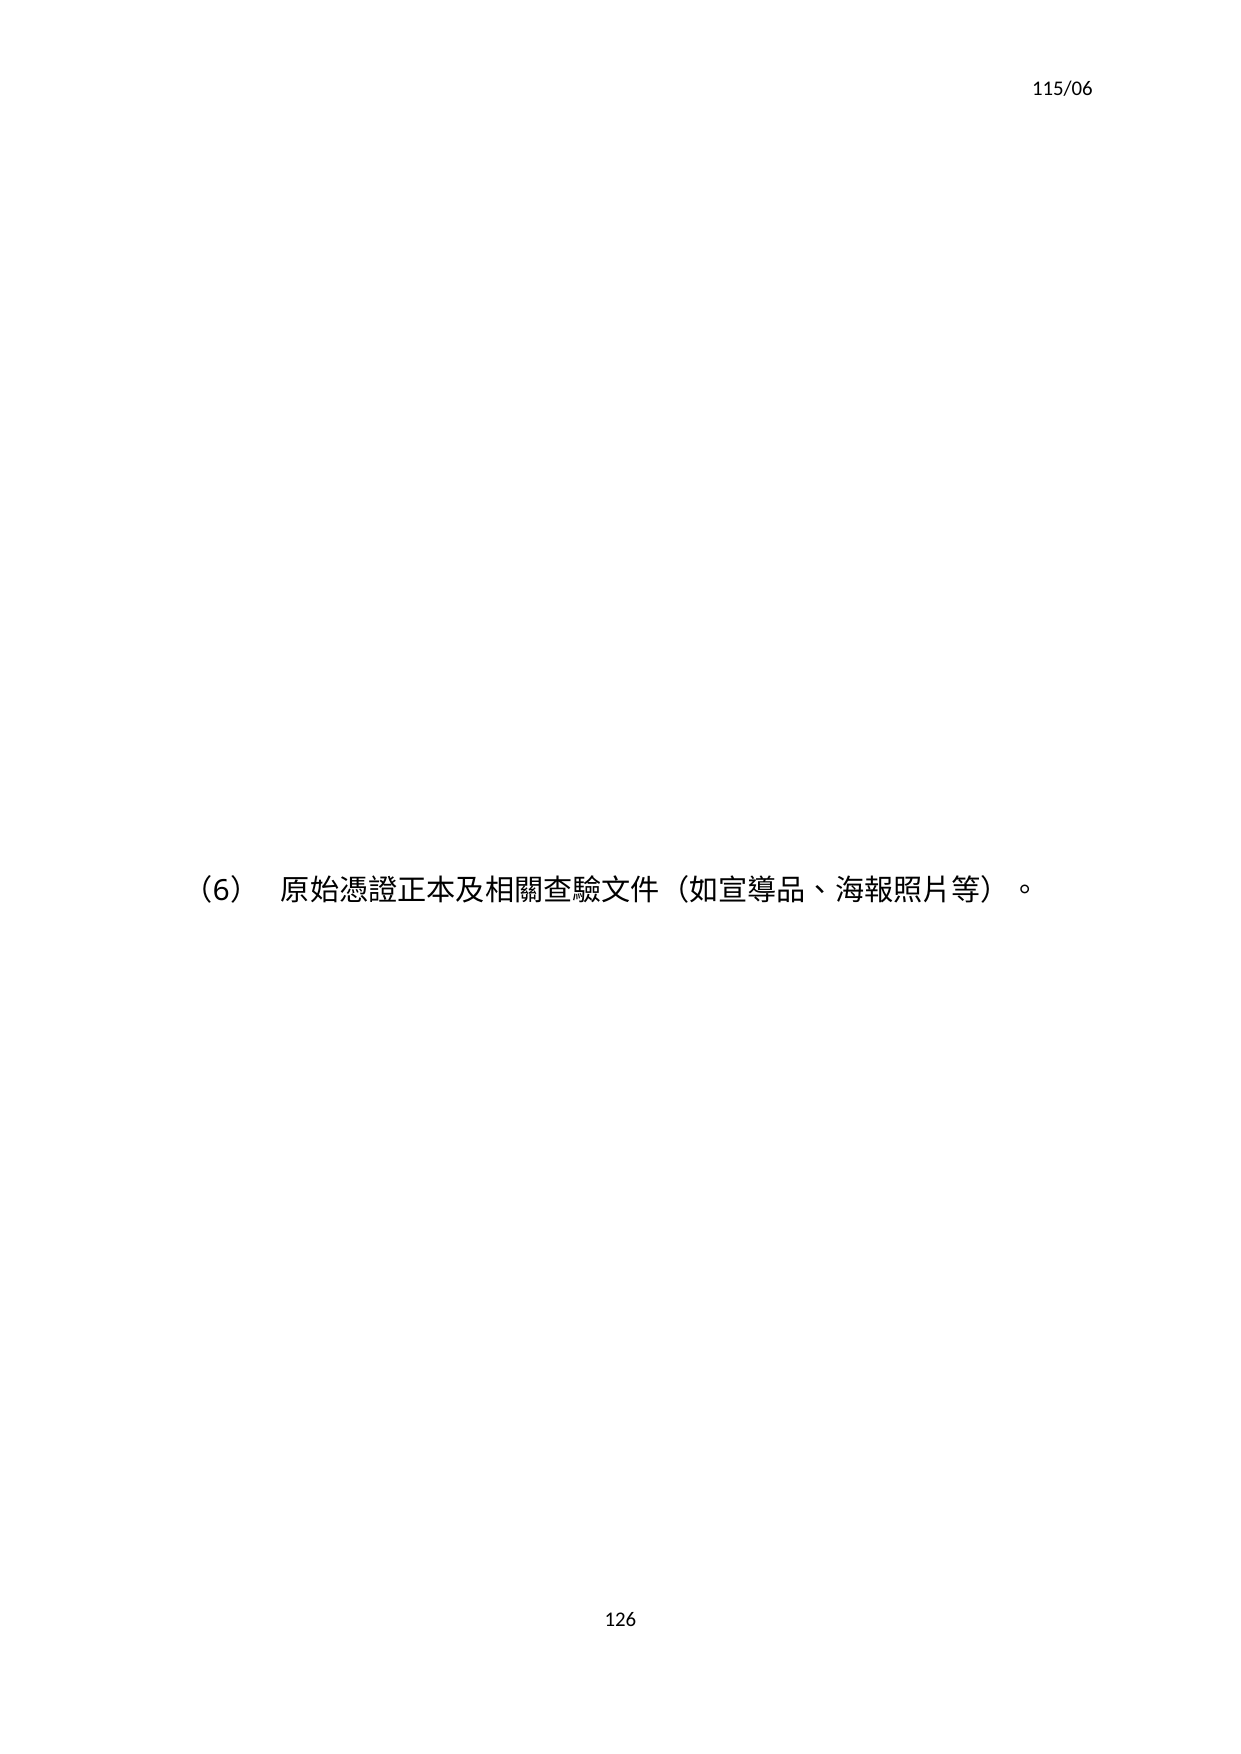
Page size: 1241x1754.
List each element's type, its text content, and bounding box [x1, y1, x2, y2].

list 原始憑證正本及相關查驗文件（如宣導品、海報照片等）。 [183, 846, 1092, 908]
